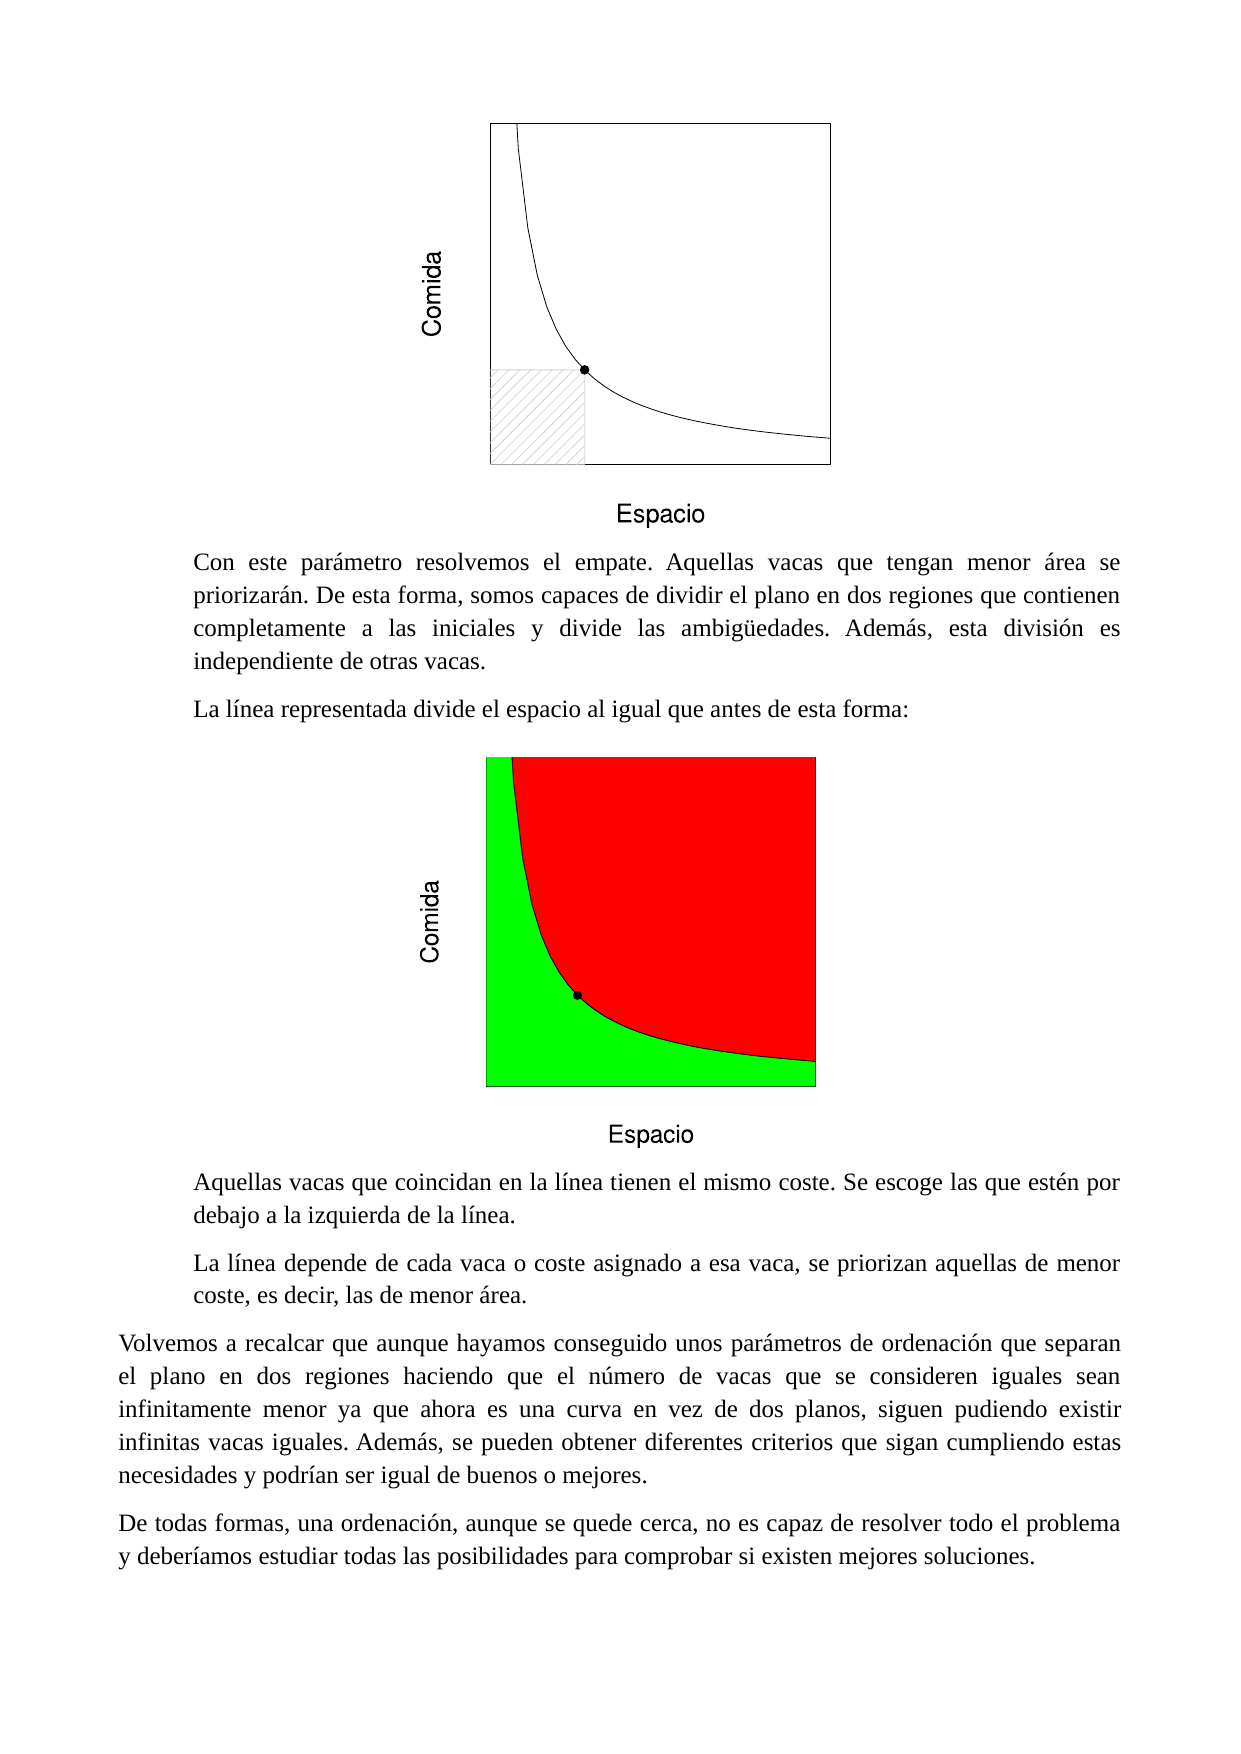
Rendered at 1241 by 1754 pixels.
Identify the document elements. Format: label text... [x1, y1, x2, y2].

list Aquellas vacas que coincidan en la línea tienen el mismo coste. Se escoge las que estén por debajo a la izquierda de la línea. [156, 742, 1122, 1229]
text Volvemos a recalcar que aunque hayamos conseguido unos parámetros de ordenación que separan el plano en dos regiones haciendo que el número de vacas que se consideren iguales sean infinitamente menor ya que ahora es una curva en vez de dos planos, siguen pudiendo existir infinitas vacas iguales. Además, se pueden obtener diferentes criterios que sigan cumpliendo estas necesidades y podrían ser igual de buenos o mejores. [118, 1328, 1122, 1489]
list La línea depende de cada vaca o coste asignado a esa vaca, se priorizan aquellas de menor coste, es decir, las de menor área. [156, 1248, 1122, 1309]
text De todas formas, una ordenación, aunque se quede cerca, no es capaz de resolver todo el problema y deberíamos estudiar todas las posibilidades para comprobar si existen mejores soluciones. [118, 1508, 1122, 1570]
list Con este parámetro resolvemos el empate. Aquellas vacas que tengan menor área se priorizarán. De esta forma, somos capaces de dividir el plano en dos regiones que contienen completamente a las iniciales y divide las ambigüedades. Además, esta división es independiente de otras vacas. [156, 118, 1122, 675]
list La línea representada divide el espacio al igual que antes de esta forma: [156, 694, 1122, 723]
